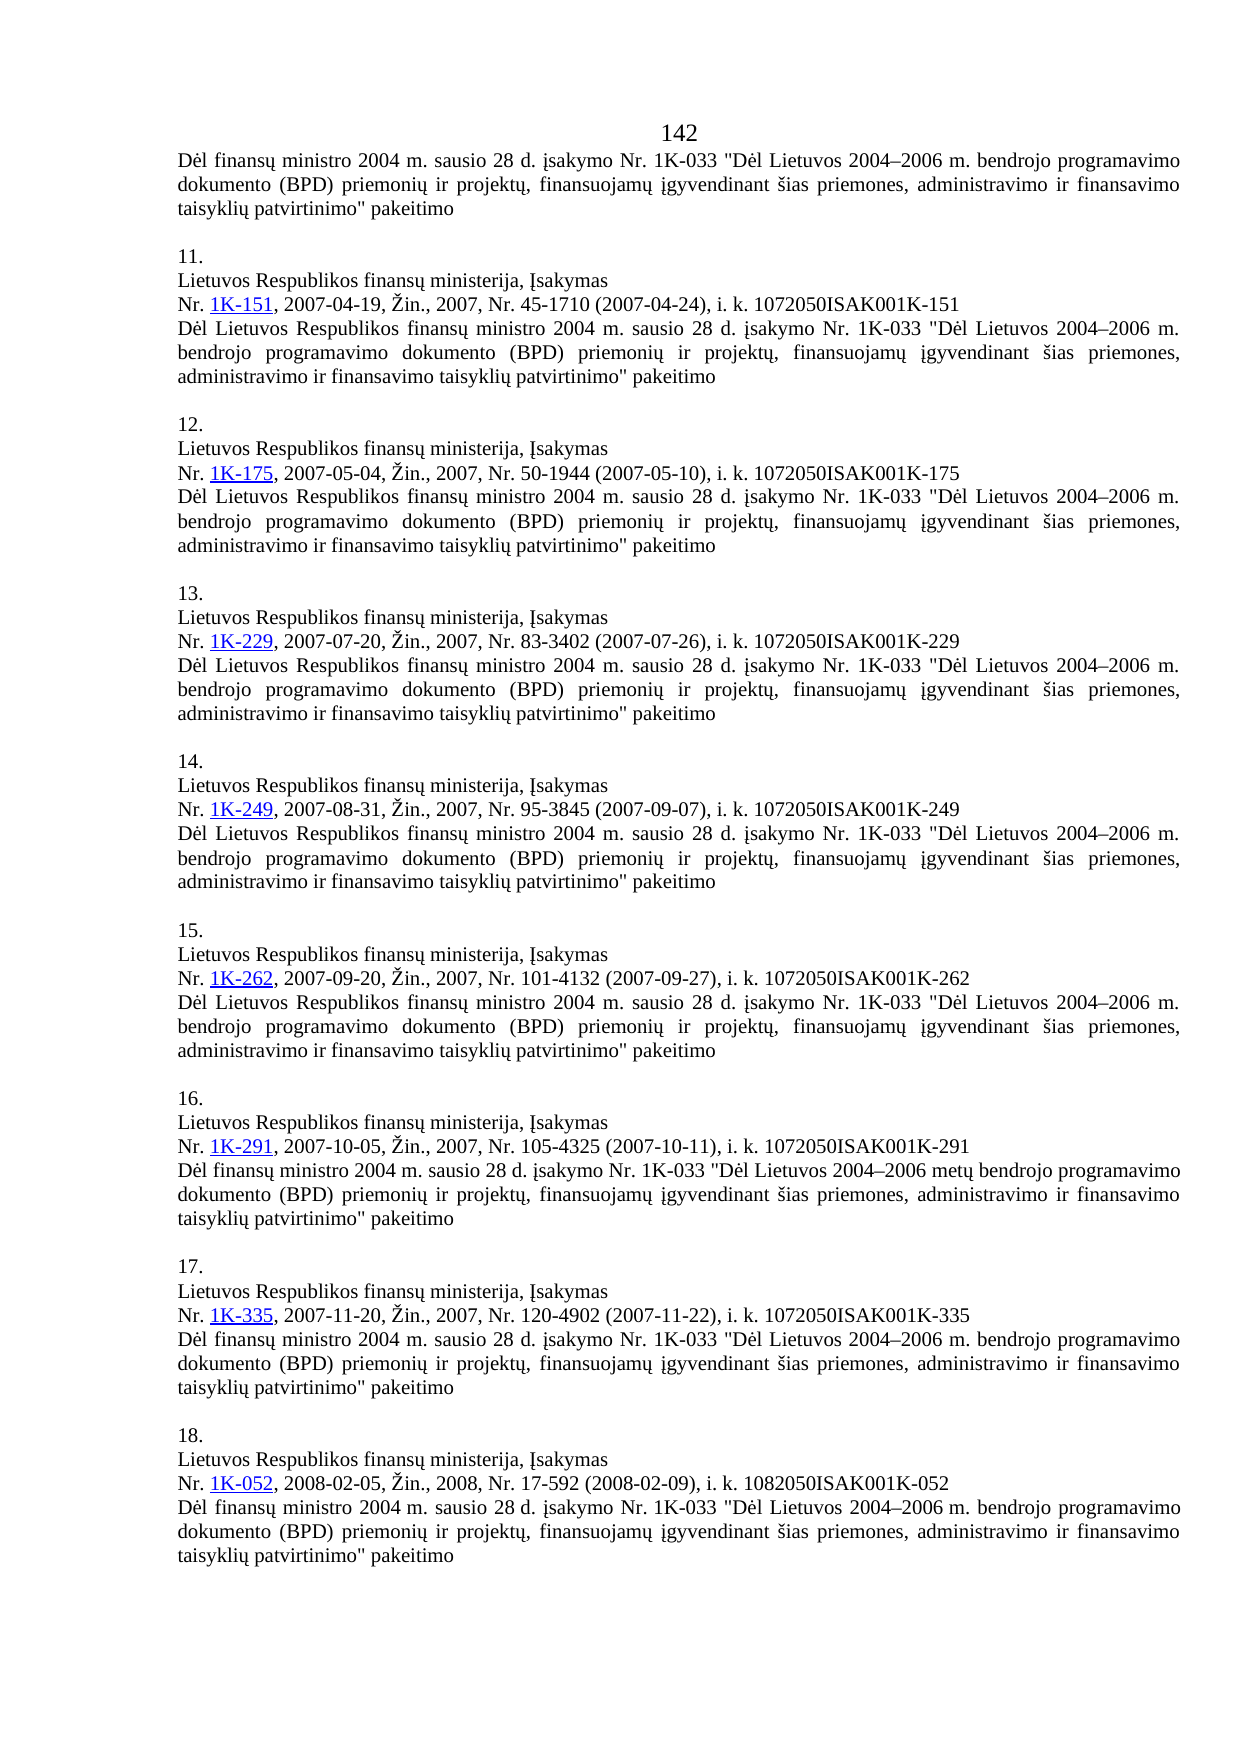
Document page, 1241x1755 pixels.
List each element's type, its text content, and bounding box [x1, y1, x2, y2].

text 18. [177, 1423, 1181, 1447]
text Dėl Lietuvos Respublikos finansų ministro 2004 m. sausio 28 d. įsakymo Nr. 1K-033 "Dėl Lietuvos 2004–2006 m. bendrojo programavimo dokumento (BPD) priemonių ir projektų, finansuojamų įgyvendinant šias priemones, administravimo ir finansavimo taisyklių patvirtinimo" pakeitimo [177, 990, 1181, 1062]
text Nr. 1K-175, 2007-05-04, Žin., 2007, Nr. 50-1944 (2007-05-10), i. k. 1072050ISAK001K-175 [177, 460, 1181, 484]
text Lietuvos Respublikos finansų ministerija, Įsakymas [177, 1110, 1181, 1134]
text Lietuvos Respublikos finansų ministerija, Įsakymas [177, 268, 1181, 292]
text Dėl Lietuvos Respublikos finansų ministro 2004 m. sausio 28 d. įsakymo Nr. 1K-033 "Dėl Lietuvos 2004–2006 m. bendrojo programavimo dokumento (BPD) priemonių ir projektų, finansuojamų įgyvendinant šias priemones, administravimo ir finansavimo taisyklių patvirtinimo" pakeitimo [177, 653, 1181, 725]
text 11. [177, 244, 1181, 268]
text Lietuvos Respublikos finansų ministerija, Įsakymas [177, 1278, 1181, 1303]
text 16. [177, 1086, 1181, 1110]
text Nr. 1K-249, 2007-08-31, Žin., 2007, Nr. 95-3845 (2007-09-07), i. k. 1072050ISAK001K-249 [177, 797, 1181, 821]
text Lietuvos Respublikos finansų ministerija, Įsakymas [177, 605, 1181, 629]
text Nr. 1K-052, 2008-02-05, Žin., 2008, Nr. 17-592 (2008-02-09), i. k. 1082050ISAK001K-052 [177, 1471, 1181, 1495]
text Nr. 1K-229, 2007-07-20, Žin., 2007, Nr. 83-3402 (2007-07-26), i. k. 1072050ISAK001K-229 [177, 629, 1181, 653]
text Dėl finansų ministro 2004 m. sausio 28 d. įsakymo Nr. 1K-033 "Dėl Lietuvos 2004–2006 m. bendrojo programavimo dokumento (BPD) priemonių ir projektų, finansuojamų įgyvendinant šias priemones, administravimo ir finansavimo taisyklių patvirtinimo" pakeitimo [177, 148, 1181, 220]
text Lietuvos Respublikos finansų ministerija, Įsakymas [177, 436, 1181, 460]
text Lietuvos Respublikos finansų ministerija, Įsakymas [177, 942, 1181, 966]
text Dėl Lietuvos Respublikos finansų ministro 2004 m. sausio 28 d. įsakymo Nr. 1K-033 "Dėl Lietuvos 2004–2006 m. bendrojo programavimo dokumento (BPD) priemonių ir projektų, finansuojamų įgyvendinant šias priemones, administravimo ir finansavimo taisyklių patvirtinimo" pakeitimo [177, 316, 1181, 388]
text Nr. 1K-335, 2007-11-20, Žin., 2007, Nr. 120-4902 (2007-11-22), i. k. 1072050ISAK001K-335 [177, 1303, 1181, 1327]
text Nr. 1K-291, 2007-10-05, Žin., 2007, Nr. 105-4325 (2007-10-11), i. k. 1072050ISAK001K-291 [177, 1134, 1181, 1158]
text 15. [177, 918, 1181, 942]
text Lietuvos Respublikos finansų ministerija, Įsakymas [177, 773, 1181, 797]
text 14. [177, 749, 1181, 773]
text Dėl finansų ministro 2004 m. sausio 28 d. įsakymo Nr. 1K-033 "Dėl Lietuvos 2004–2006 m. bendrojo programavimo dokumento (BPD) priemonių ir projektų, finansuojamų įgyvendinant šias priemones, administravimo ir finansavimo taisyklių patvirtinimo" pakeitimo [177, 1327, 1181, 1399]
text Nr. 1K-262, 2007-09-20, Žin., 2007, Nr. 101-4132 (2007-09-27), i. k. 1072050ISAK001K-262 [177, 966, 1181, 990]
text 12. [177, 412, 1181, 436]
text Lietuvos Respublikos finansų ministerija, Įsakymas [177, 1447, 1181, 1471]
text Dėl Lietuvos Respublikos finansų ministro 2004 m. sausio 28 d. įsakymo Nr. 1K-033 "Dėl Lietuvos 2004–2006 m. bendrojo programavimo dokumento (BPD) priemonių ir projektų, finansuojamų įgyvendinant šias priemones, administravimo ir finansavimo taisyklių patvirtinimo" pakeitimo [177, 821, 1181, 893]
text Dėl finansų ministro 2004 m. sausio 28 d. įsakymo Nr. 1K-033 "Dėl Lietuvos 2004–2006 metų bendrojo programavimo dokumento (BPD) priemonių ir projektų, finansuojamų įgyvendinant šias priemones, administravimo ir finansavimo taisyklių patvirtinimo" pakeitimo [177, 1158, 1181, 1230]
text 13. [177, 581, 1181, 605]
text 17. [177, 1254, 1181, 1278]
text Dėl finansų ministro 2004 m. sausio 28 d. įsakymo Nr. 1K-033 "Dėl Lietuvos 2004–2006 m. bendrojo programavimo dokumento (BPD) priemonių ir projektų, finansuojamų įgyvendinant šias priemones, administravimo ir finansavimo taisyklių patvirtinimo" pakeitimo [177, 1495, 1181, 1567]
text Dėl Lietuvos Respublikos finansų ministro 2004 m. sausio 28 d. įsakymo Nr. 1K-033 "Dėl Lietuvos 2004–2006 m. bendrojo programavimo dokumento (BPD) priemonių ir projektų, finansuojamų įgyvendinant šias priemones, administravimo ir finansavimo taisyklių patvirtinimo" pakeitimo [177, 484, 1181, 557]
text Nr. 1K-151, 2007-04-19, Žin., 2007, Nr. 45-1710 (2007-04-24), i. k. 1072050ISAK001K-151 [177, 292, 1181, 316]
